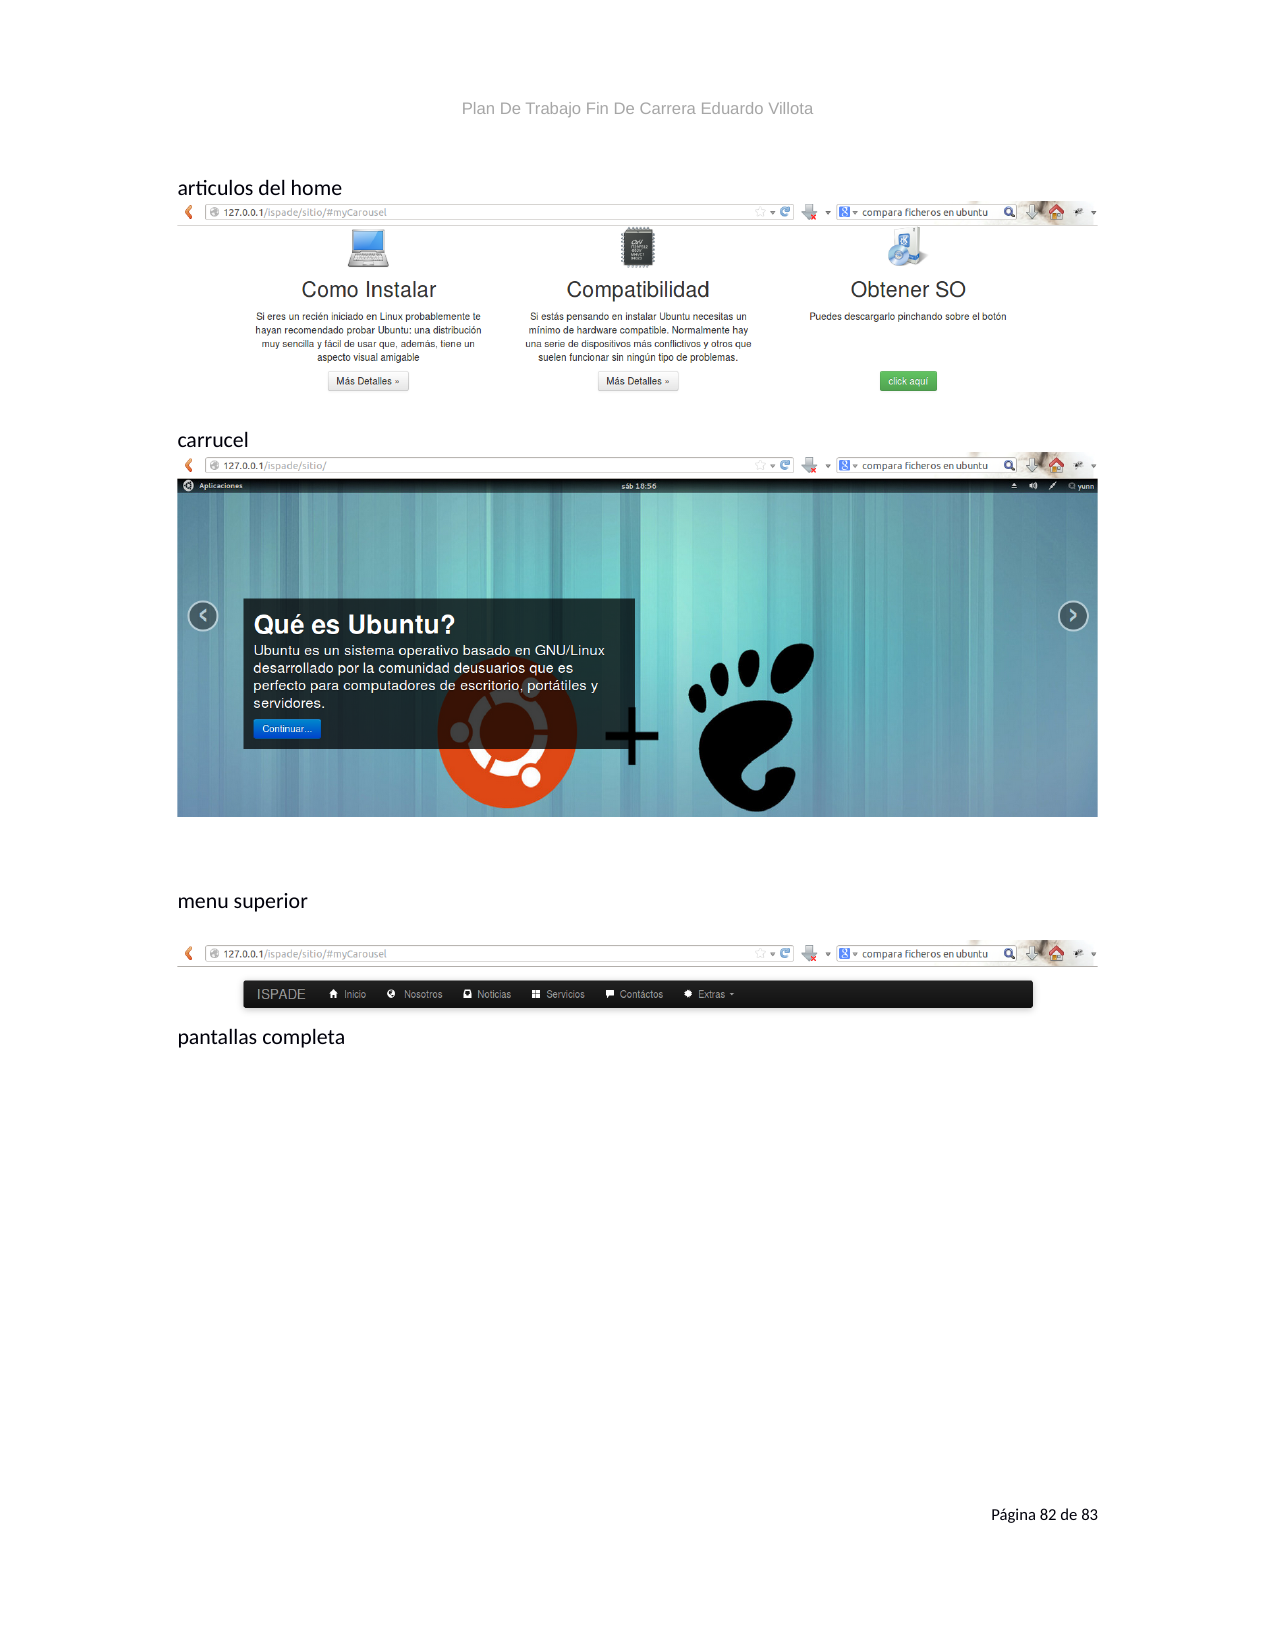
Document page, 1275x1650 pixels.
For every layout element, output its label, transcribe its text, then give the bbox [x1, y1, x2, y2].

text menu superior [177, 887, 1098, 914]
text pantallas completa [177, 1024, 1098, 1050]
picture [177, 940, 1098, 1024]
text carrucel [177, 427, 1098, 452]
text articulos del home [177, 174, 1098, 201]
picture [177, 201, 1098, 427]
picture [177, 452, 1098, 834]
